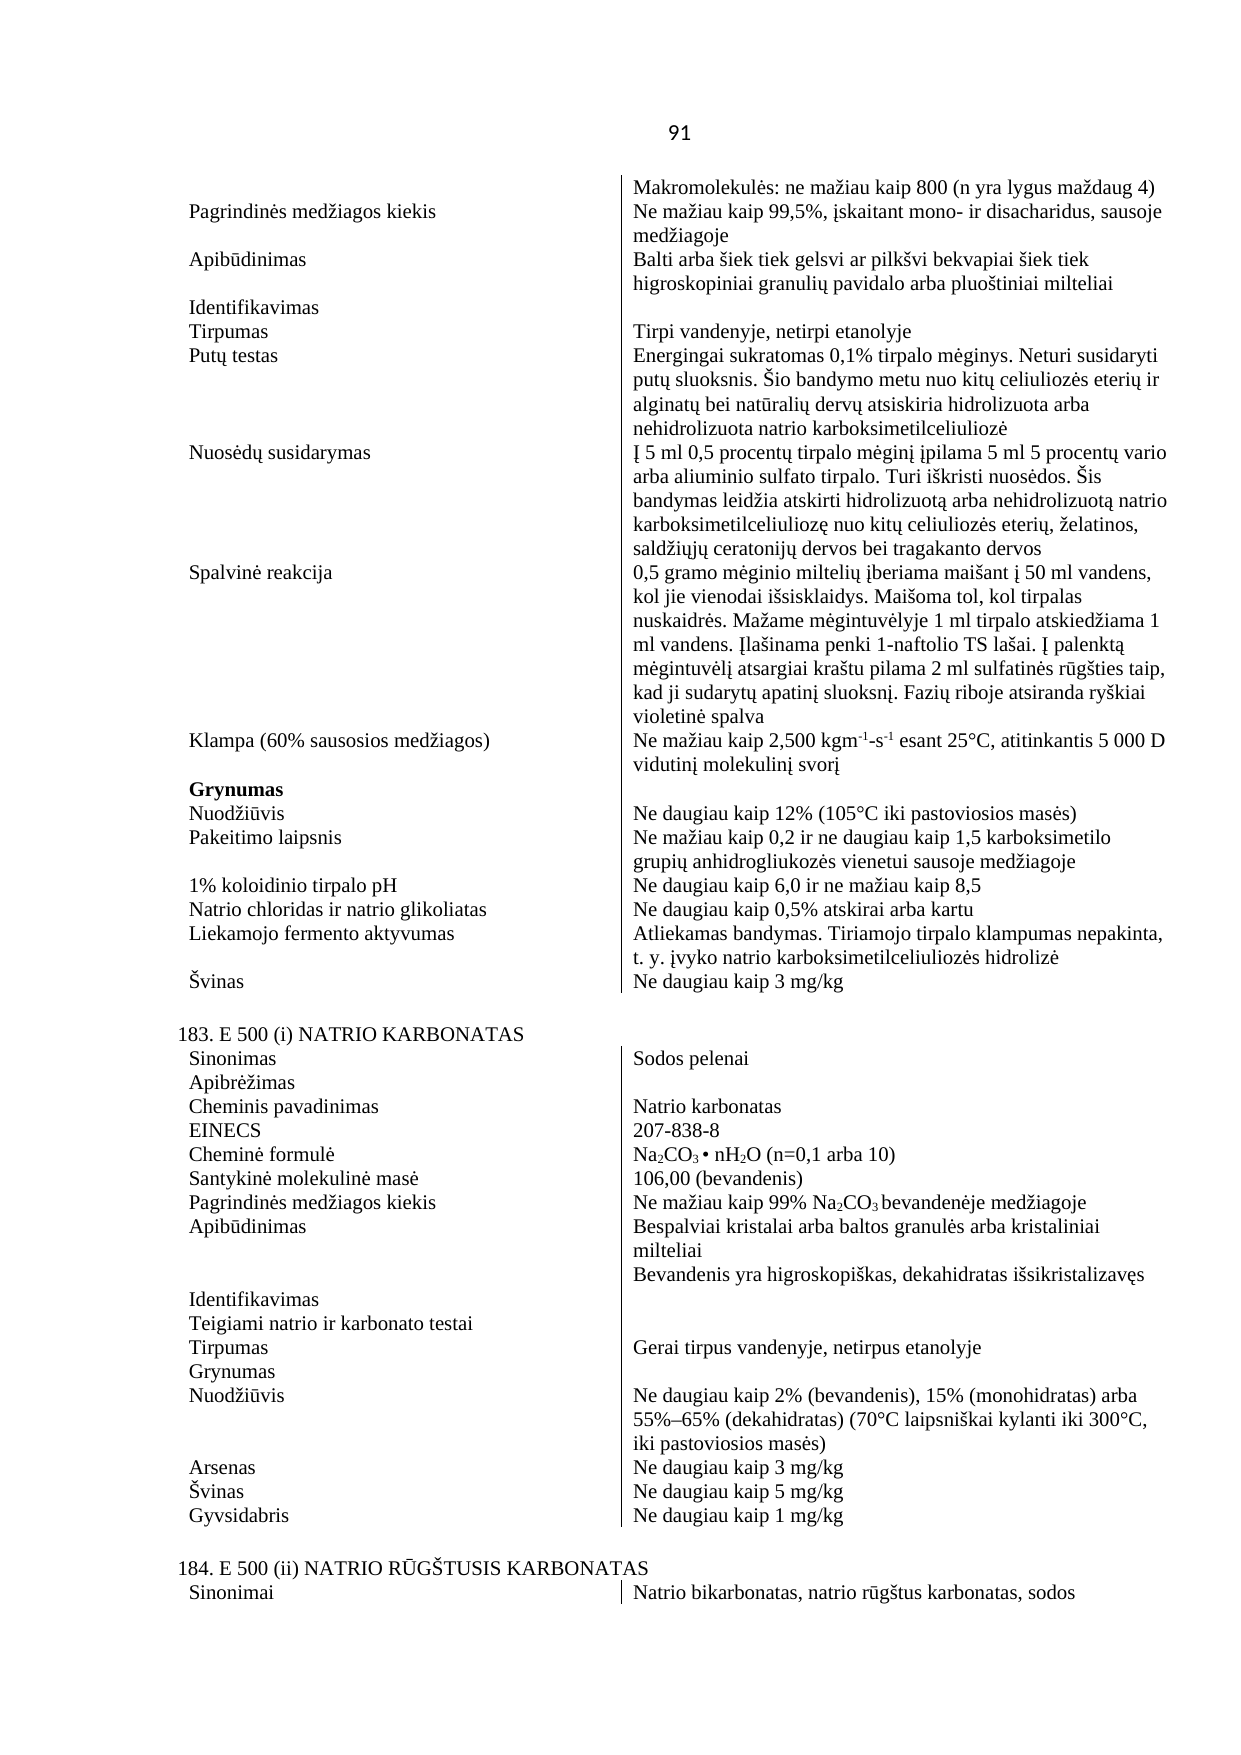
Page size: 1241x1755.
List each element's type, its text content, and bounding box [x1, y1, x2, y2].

table_cell Bespalviai kristalai arba baltos granulės arba kristaliniai milteliai Bevandenis yra higroskopiškas, dekahidratas išsikristalizavęs [622, 1214, 1181, 1286]
table_cell [622, 1311, 1181, 1334]
table_cell Putų testas [177, 343, 621, 439]
text 183. E 500 (i) NATRIO KARBONATAS [177, 1022, 1181, 1046]
table_cell Švinas [177, 1479, 621, 1503]
table_cell Grynumas [177, 1359, 621, 1383]
table_cell 0,5 gramo mėginio miltelių įberiama maišant į 50 ml vandens, kol jie vienodai išsisklaidys. Maišoma tol, kol tirpalas nuskaidrės. Mažame mėgintuvėlyje 1 ml tirpalo atskiedžiama 1 ml vandens. Įlašinama penki 1-naftolio TS lašai. Į palenktą mėgintuvėlį atsargiai kraštu pilama 2 ml sulfatinės rūgšties taip, kad ji sudarytų apatinį sluoksnį. Fazių riboje atsiranda ryškiai violetinė spalva [622, 560, 1181, 728]
table_cell Spalvinė reakcija [177, 560, 621, 728]
table_cell Cheminė formulė [177, 1142, 621, 1166]
table_cell Apibrėžimas [177, 1070, 621, 1094]
table_cell Tirpumas [177, 319, 621, 343]
table_cell Klampa (60% sausosios medžiagos) [177, 728, 621, 776]
table_cell Identifikavimas [177, 295, 621, 319]
table_cell Ne daugiau kaip 3 mg/kg [622, 1455, 1181, 1479]
table_cell Liekamojo fermento aktyvumas [177, 921, 621, 969]
table_cell Ne daugiau kaip 5 mg/kg [622, 1479, 1181, 1503]
table_cell Ne mažiau kaip 2,500 kgm-1-s-1 esant 25°C, atitinkantis 5 000 D vidutinį molekulinį svorį [622, 728, 1181, 776]
table_cell Ne daugiau kaip 2% (bevandenis), 15% (monohidratas) arba 55%–65% (dekahidratas) (70°C laipsniškai kylanti iki 300°C, iki pastoviosios masės) [622, 1383, 1181, 1455]
table_cell Ne daugiau kaip 12% (105°C iki pastoviosios masės) [622, 801, 1181, 824]
table_cell Nuodžiūvis [177, 1383, 621, 1455]
table_cell Apibūdinimas [177, 1214, 621, 1286]
table_cell [622, 776, 1181, 801]
table_cell Nuosėdų susidarymas [177, 440, 621, 560]
table_cell Gyvsidabris [177, 1503, 621, 1527]
table_cell Ne daugiau kaip 6,0 ir ne mažiau kaip 8,5 [622, 873, 1181, 897]
table_cell Santykinė molekulinė masė [177, 1166, 621, 1190]
table_cell Į 5 ml 0,5 procentų tirpalo mėginį įpilama 5 ml 5 procentų vario arba aliuminio sulfato tirpalo. Turi iškristi nuosėdos. Šis bandymas leidžia atskirti hidrolizuotą arba nehidrolizuotą natrio karboksimetilceliuliozę nuo kitų celiuliozės eterių, želatinos, saldžiųjų ceratonijų dervos bei tragakanto dervos [622, 440, 1181, 560]
table_cell Natrio chloridas ir natrio glikoliatas [177, 897, 621, 921]
table_header Sinonimas [177, 1046, 621, 1070]
table_cell Ne mažiau kaip 99% Na2CO3 bevandenėje medžiagoje [622, 1190, 1181, 1214]
table_header Sodos pelenai [622, 1046, 1181, 1070]
table_cell Gerai tirpus vandenyje, netirpus etanolyje [622, 1335, 1181, 1359]
table_cell Identifikavimas [177, 1286, 621, 1311]
table_cell Pakeitimo laipsnis [177, 825, 621, 873]
table_cell [622, 295, 1181, 319]
table_cell Na2CO3 • nH2O (n=0,1 arba 10) [622, 1142, 1181, 1166]
table_cell Natrio karbonatas [622, 1094, 1181, 1118]
table_cell Atliekamas bandymas. Tiriamojo tirpalo klampumas nepakinta, t. y. įvyko natrio karboksimetilceliuliozės hidrolizė [622, 921, 1181, 969]
table_cell Nuodžiūvis [177, 801, 621, 824]
text 184. E 500 (ii) NATRIO RŪGŠTUSIS KARBONATAS [177, 1556, 1181, 1580]
table_cell [622, 1286, 1181, 1311]
table_cell Ne mažiau kaip 99,5%, įskaitant mono- ir disacharidus, sausoje medžiagoje [622, 199, 1181, 247]
table_header Sinonimai [177, 1580, 621, 1604]
table_cell Pagrindinės medžiagos kiekis [177, 199, 621, 247]
table_cell Tirpi vandenyje, netirpi etanolyje [622, 319, 1181, 343]
table_cell [622, 1070, 1181, 1094]
table_cell 1% koloidinio tirpalo pH [177, 873, 621, 897]
table_cell Ne daugiau kaip 3 mg/kg [622, 969, 1181, 993]
table_cell [177, 175, 621, 199]
table_cell EINECS [177, 1118, 621, 1142]
table_cell Švinas [177, 969, 621, 993]
table_cell Tirpumas [177, 1335, 621, 1359]
table_header Natrio bikarbonatas, natrio rūgštus karbonatas, sodos [622, 1580, 1181, 1604]
table_cell Grynumas [177, 776, 621, 801]
table_cell Cheminis pavadinimas [177, 1094, 621, 1118]
table_cell Apibūdinimas [177, 247, 621, 295]
table_cell Pagrindinės medžiagos kiekis [177, 1190, 621, 1214]
table_cell Energingai sukratomas 0,1% tirpalo mėginys. Neturi susidaryti putų sluoksnis. Šio bandymo metu nuo kitų celiuliozės eterių ir alginatų bei natūralių dervų atsiskiria hidrolizuota arba nehidrolizuota natrio karboksimetilceliuliozė [622, 343, 1181, 439]
table_cell Teigiami natrio ir karbonato testai [177, 1311, 621, 1334]
table_cell Ne daugiau kaip 1 mg/kg [622, 1503, 1181, 1527]
table_cell [622, 1359, 1181, 1383]
table_cell Balti arba šiek tiek gelsvi ar pilkšvi bekvapiai šiek tiek higroskopiniai granulių pavidalo arba pluoštiniai milteliai [622, 247, 1181, 295]
table_cell Makromolekulės: ne mažiau kaip 800 (n yra lygus maždaug 4) [622, 175, 1181, 199]
table_cell 207-838-8 [622, 1118, 1181, 1142]
table_cell Ne mažiau kaip 0,2 ir ne daugiau kaip 1,5 karboksimetilo grupių anhidrogliukozės vienetui sausoje medžiagoje [622, 825, 1181, 873]
table_cell Arsenas [177, 1455, 621, 1479]
table_cell Ne daugiau kaip 0,5% atskirai arba kartu [622, 897, 1181, 921]
table_cell 106,00 (bevandenis) [622, 1166, 1181, 1190]
